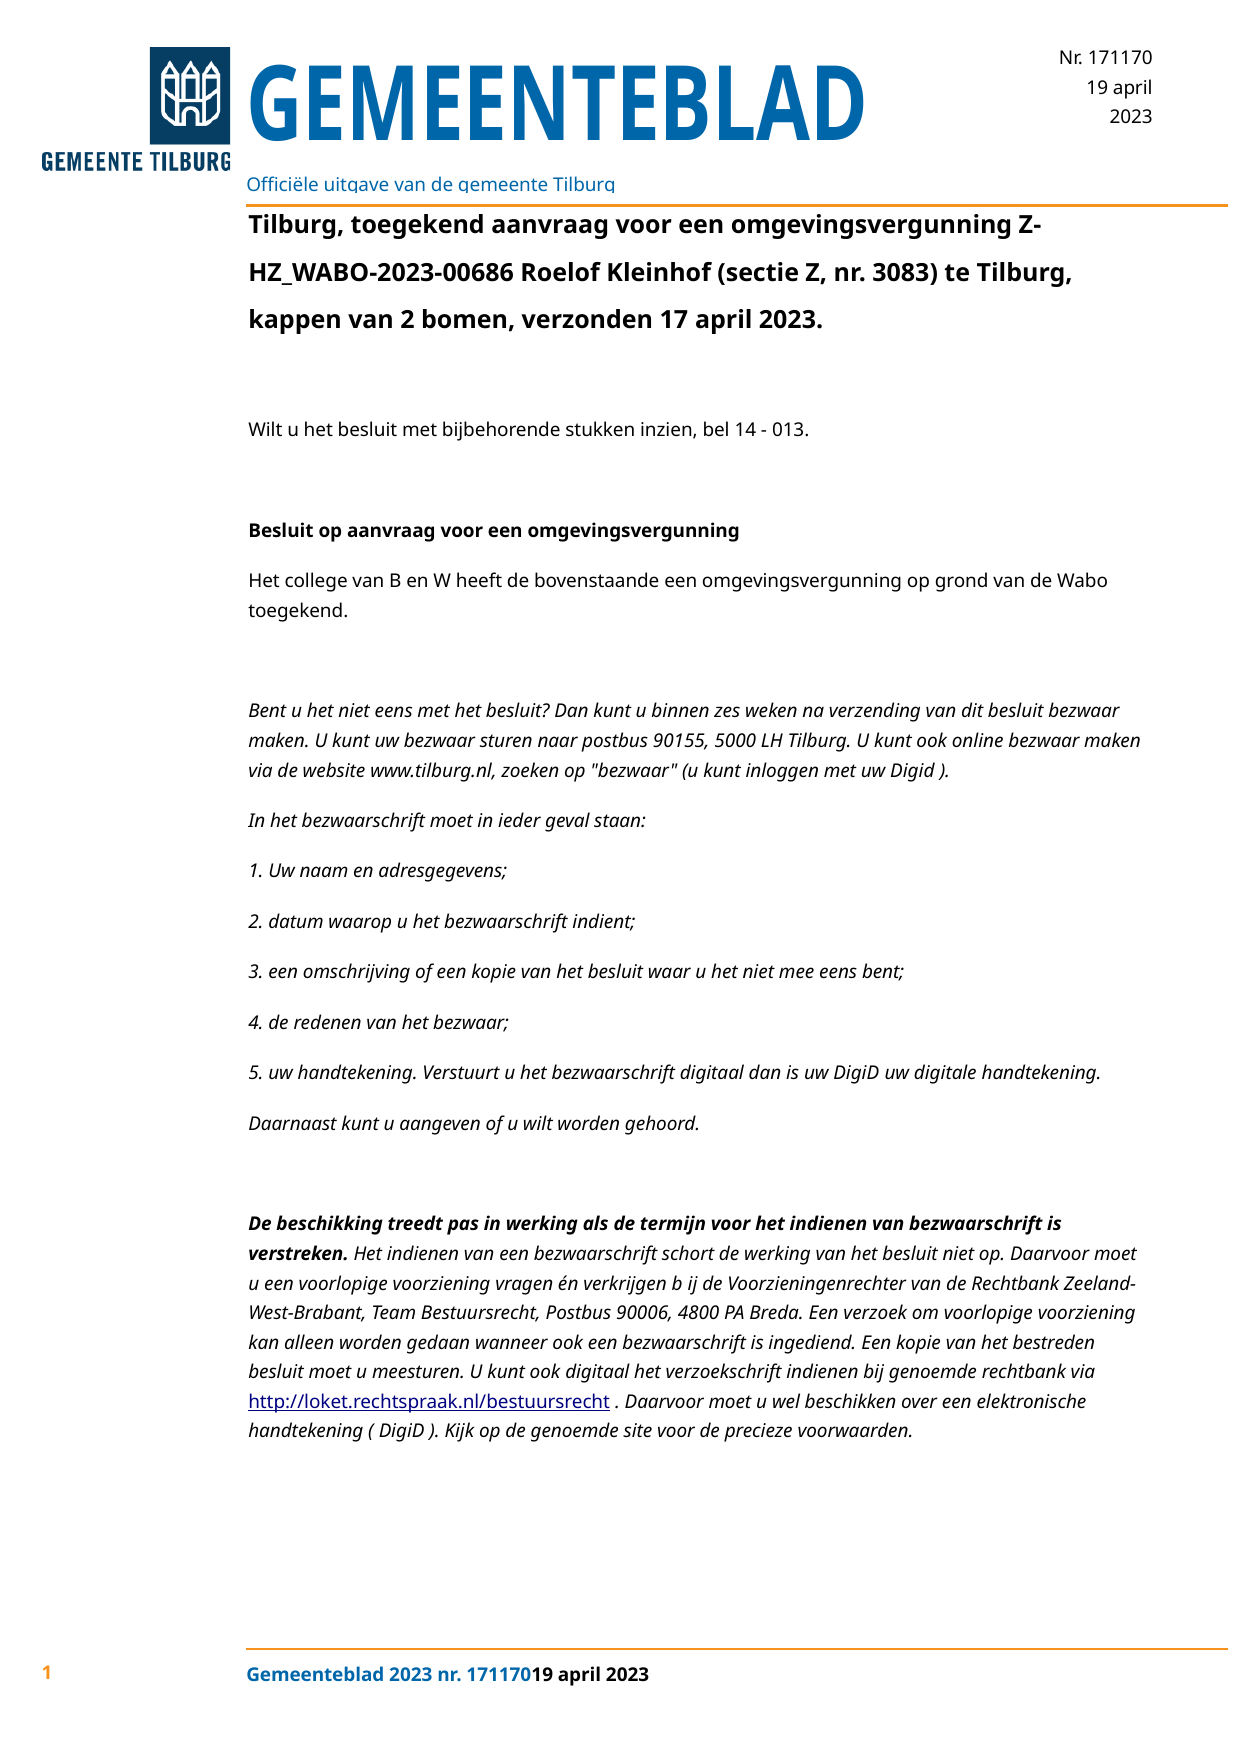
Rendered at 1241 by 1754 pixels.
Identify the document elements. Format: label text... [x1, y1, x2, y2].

text Bent u het niet eens met het besluit? Dan kunt u binnen zes weken na verzending van dit besluit bezwaar maken. U kunt uw bezwaar sturen naar postbus 90155, 5000 LH Tilburg. U kunt ook online bezwaar maken via de website www.tilburg.nl, zoeken op "bezwaar" (u kunt inloggen met uw Digid ). [248, 698, 1152, 782]
text Daarnaast kunt u aangeven of u wilt worden gehoord. [248, 1110, 1152, 1135]
text Wilt u het besluit met bijbehorende stukken inzien, bel 14 - 013. [248, 416, 1152, 442]
text 2. datum waarop u het bezwaarschrift indient; [248, 908, 1152, 934]
text 3. een omschrijving of een kopie van het besluit waar u het niet mee eens bent; [248, 958, 1152, 984]
text De beschikking treedt pas in werking als de termijn voor het indienen van bezwaarschrift is verstreken. Het indienen van een bezwaarschrift schort de werking van het besluit niet op. Daarvoor moet u een voorlopige voorziening vragen én verkrijgen b ij de Voorzieningenrechter van de Rechtbank Zeeland-West-Brabant, Team Bestuursrecht, Postbus 90006, 4800 PA Breda. Een verzoek om voorlopige voorziening kan alleen worden gedaan wanneer ook een bezwaarschrift is ingediend. Een kopie van het bestreden besluit moet u meesturen. U kunt ook digitaal het verzoekschrift indienen bij genoemde rechtbank via http://loket.rechtspraak.nl/bestuursrecht . Daarvoor moet u wel beschikken over een elektronische handtekening ( DigiD ). Kijk op de genoemde site voor de precieze voorwaarden. [248, 1211, 1152, 1443]
text In het bezwaarschrift moet in ieder geval staan: [248, 807, 1152, 833]
text 5. uw handtekening. Verstuurt u het bezwaarschrift digitaal dan is uw DigiD uw digitale handtekening. [248, 1059, 1152, 1085]
picture [41, 47, 231, 172]
text Besluit op aanvraag voor een omgevingsvergunning [248, 517, 1152, 542]
text Tilburg, toegekend aanvraag voor een omgevingsvergunning Z-HZ_WABO-2023-00686 Roelof Kleinhof (sectie Z, nr. 3083) te Tilburg, kappen van 2 bomen, verzonden 17 april 2023. [248, 207, 1152, 336]
text 1. Uw naam en adresgegevens; [248, 858, 1152, 883]
text Het college van B en W heeft de bovenstaande een omgevingsvergunning op grond van de Wabo toegekend. [248, 567, 1152, 622]
text 4. de redenen van het bezwaar; [248, 1009, 1152, 1034]
